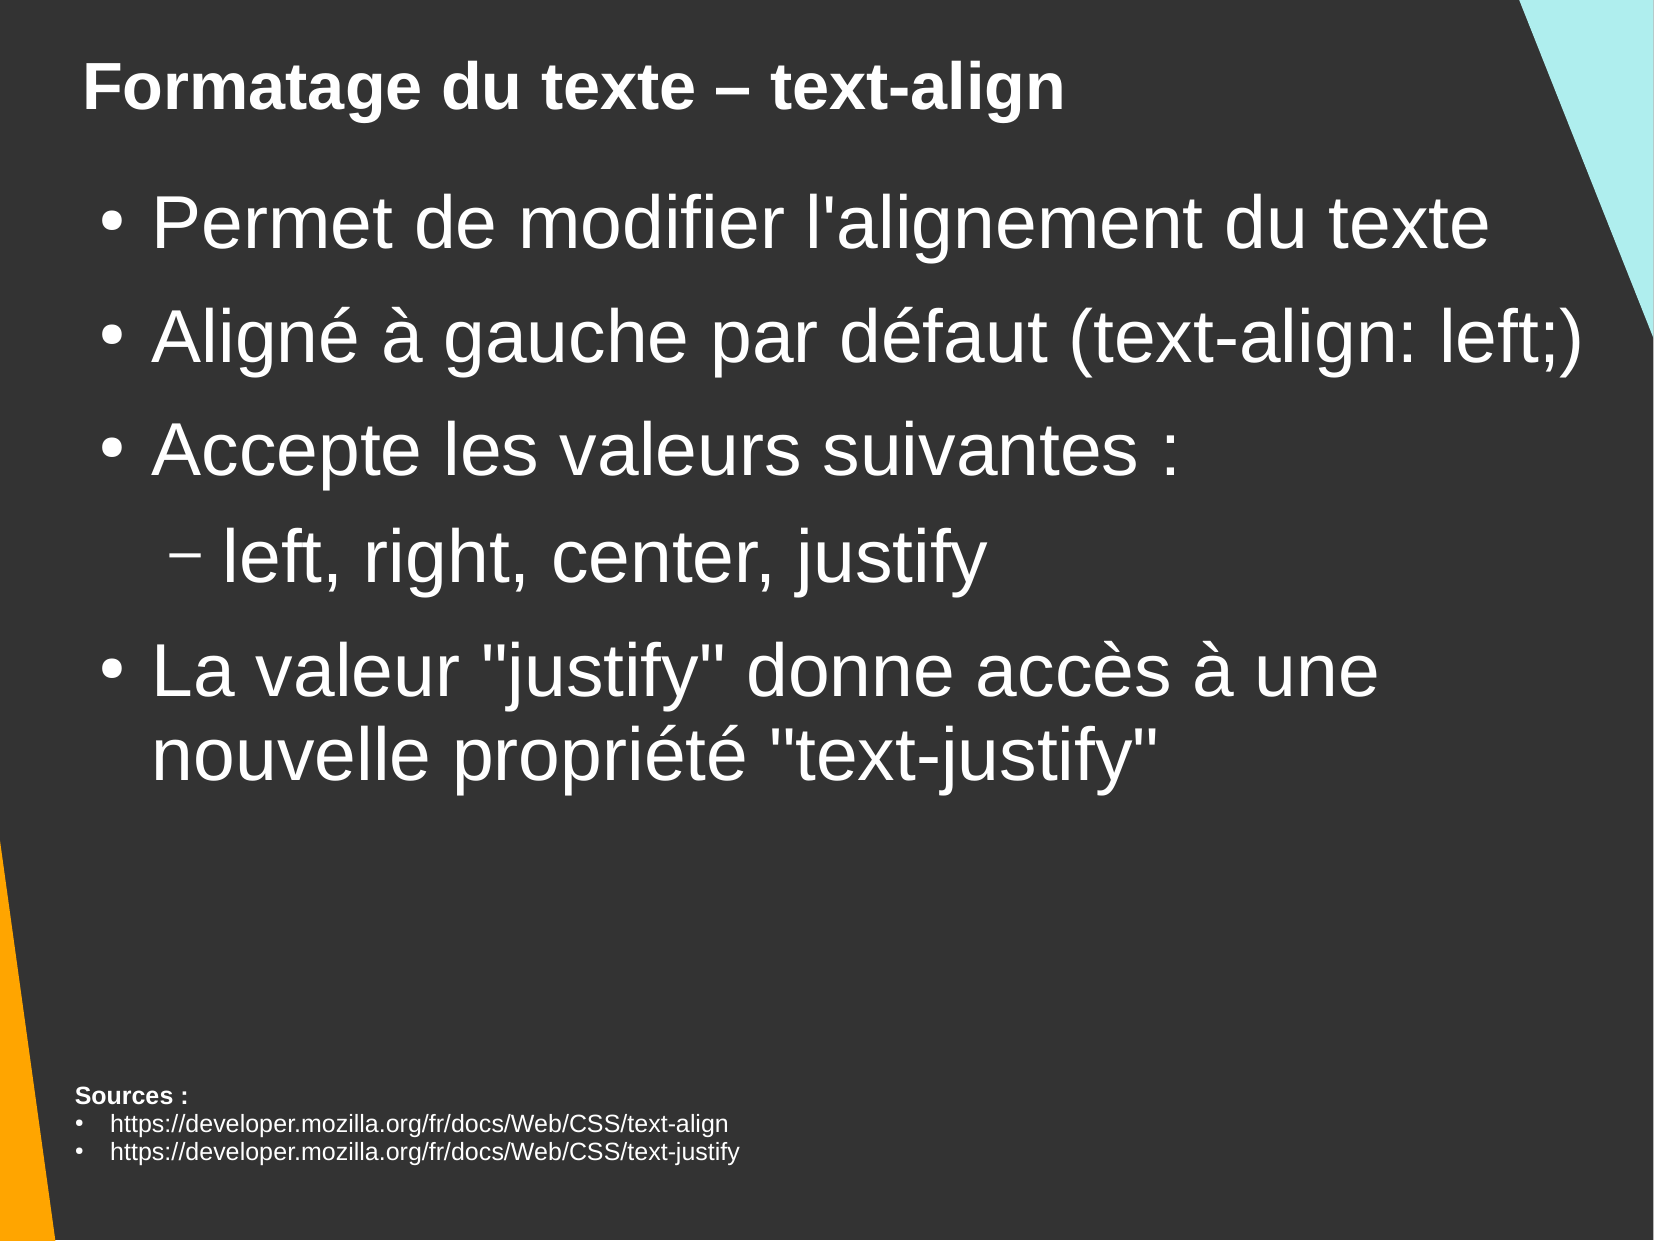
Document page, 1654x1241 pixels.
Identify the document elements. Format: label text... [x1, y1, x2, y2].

text_box [0, 840, 56, 1241]
text_box Sources : https://developer.mozilla.org/fr/docs/Web/CSS/text-align https://developer.mozilla.org/fr/docs/Web/CSS/text-justify [60, 1074, 1546, 1241]
title Formatage du texte – text-align [82, 49, 1571, 152]
list Permet de modifier l'alignement du texte Aligné à gauche par défaut (text-align: left;) Accepte les valeurs suivantes : left, right, center, justify La valeur "justify" donne accès à une nouvelle propriété "text-justify" [80, 180, 1605, 827]
text_box [1519, 0, 1654, 340]
